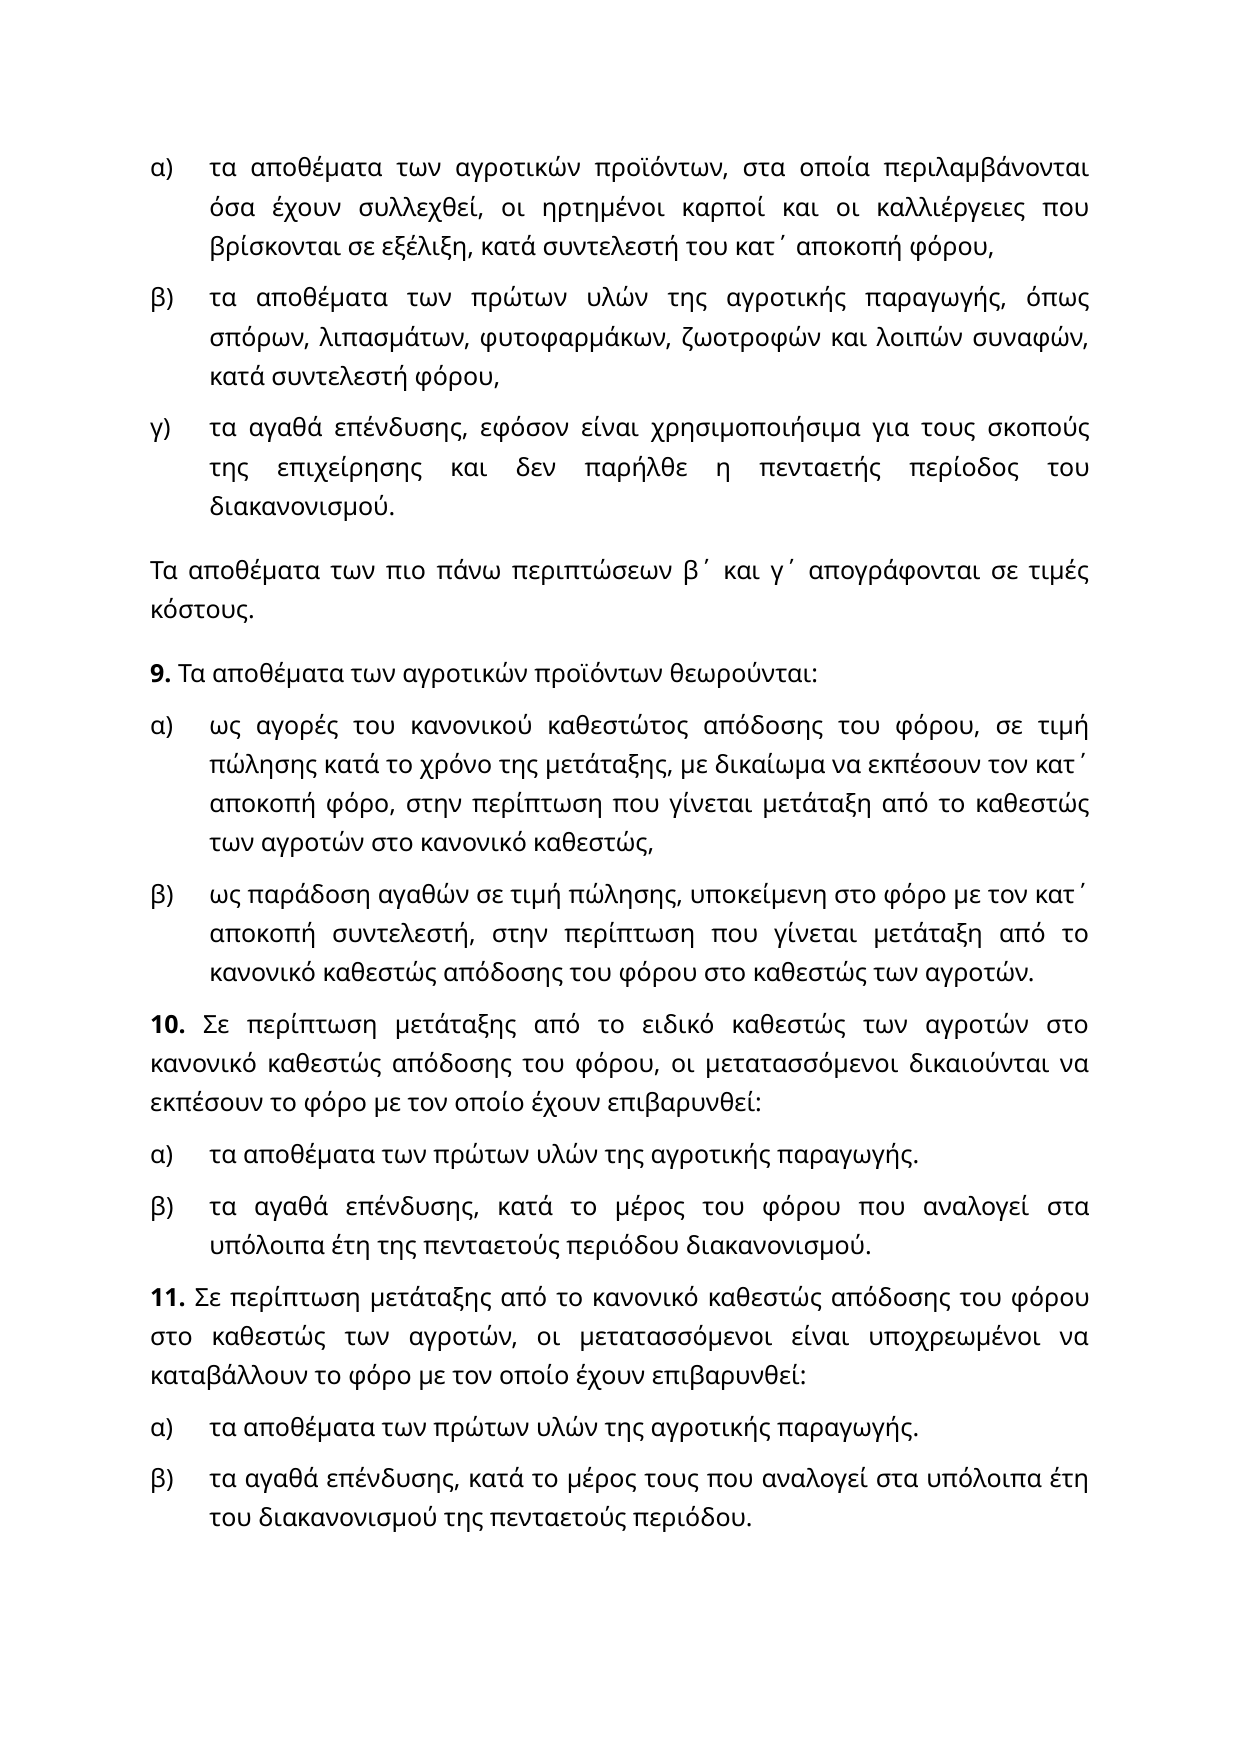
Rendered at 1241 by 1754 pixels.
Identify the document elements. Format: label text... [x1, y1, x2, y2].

list α) τα αποθέματα των πρώτων υλών της αγροτικής παραγωγής. [150, 1137, 1090, 1171]
list β) τα αποθέματα των πρώτων υλών της αγροτικής παραγωγής, όπως σπόρων, λιπασμάτων, φυτοφαρμάκων, ζωοτροφών και λοιπών συναφών, κατά συντελεστή φόρου, [150, 280, 1090, 392]
list γ) τα αγαθά επένδυσης, εφόσον είναι χρησιμοποιήσιμα για τους σκοπούς της επιχείρησης και δεν παρήλθε η πενταετής περίοδος του διακανονισμού. [150, 410, 1090, 522]
list β) τα αγαθά επένδυσης, κατά το μέρος τους που αναλογεί στα υπόλοιπα έτη του διακανονισμού της πενταετούς περιόδου. [150, 1461, 1090, 1534]
list α) τα αποθέματα των αγροτικών προϊόντων, στα οποία περιλαμβάνονται όσα έχουν συλλεχθεί, οι ηρτημένοι καρποί και οι καλλιέργειες που βρίσκονται σε εξέλιξη, κατά συντελεστή του κατ΄ αποκοπή φόρου, [150, 150, 1090, 262]
text Τα αποθέματα των πιο πάνω περιπτώσεων β΄ και γ΄ απογράφονται σε τιμές κόστους. [150, 552, 1090, 626]
text 11. Σε περίπτωση μετάταξης από το κανονικό καθεστώς απόδοσης του φόρου στο καθεστώς των αγροτών, οι μετατασσόμενοι είναι υποχρεωμένοι να καταβάλλουν το φόρο με τον οποίο έχουν επιβαρυνθεί: [150, 1279, 1090, 1392]
text 9. Τα αποθέματα των αγροτικών προϊόντων θεωρούνται: [150, 656, 1090, 690]
list β) ως παράδοση αγαθών σε τιμή πώλησης, υποκείμενη στο φόρο με τον κατ΄ αποκοπή συντελεστή, στην περίπτωση που γίνεται μετάταξη από το κανονικό καθεστώς απόδοσης του φόρου στο καθεστώς των αγροτών. [150, 877, 1090, 989]
list β) τα αγαθά επένδυσης, κατά το μέρος του φόρου που αναλογεί στα υπόλοιπα έτη της πενταετούς περιόδου διακανονισμού. [150, 1188, 1090, 1262]
text 10. Σε περίπτωση μετάταξης από το ειδικό καθεστώς των αγροτών στο κανονικό καθεστώς απόδοσης του φόρου, οι μετατασσόμενοι δικαιούνται να εκπέσουν το φόρο με τον οποίο έχουν επιβαρυνθεί: [150, 1007, 1090, 1119]
list α) τα αποθέματα των πρώτων υλών της αγροτικής παραγωγής. [150, 1409, 1090, 1443]
list α) ως αγορές του κανονικού καθεστώτος απόδοσης του φόρου, σε τιμή πώλησης κατά το χρόνο της μετάταξης, με δικαίωμα να εκπέσουν τον κατ΄ αποκοπή φόρο, στην περίπτωση που γίνεται μετάταξη από το καθεστώς των αγροτών στο κανονικό καθεστώς, [150, 707, 1090, 859]
